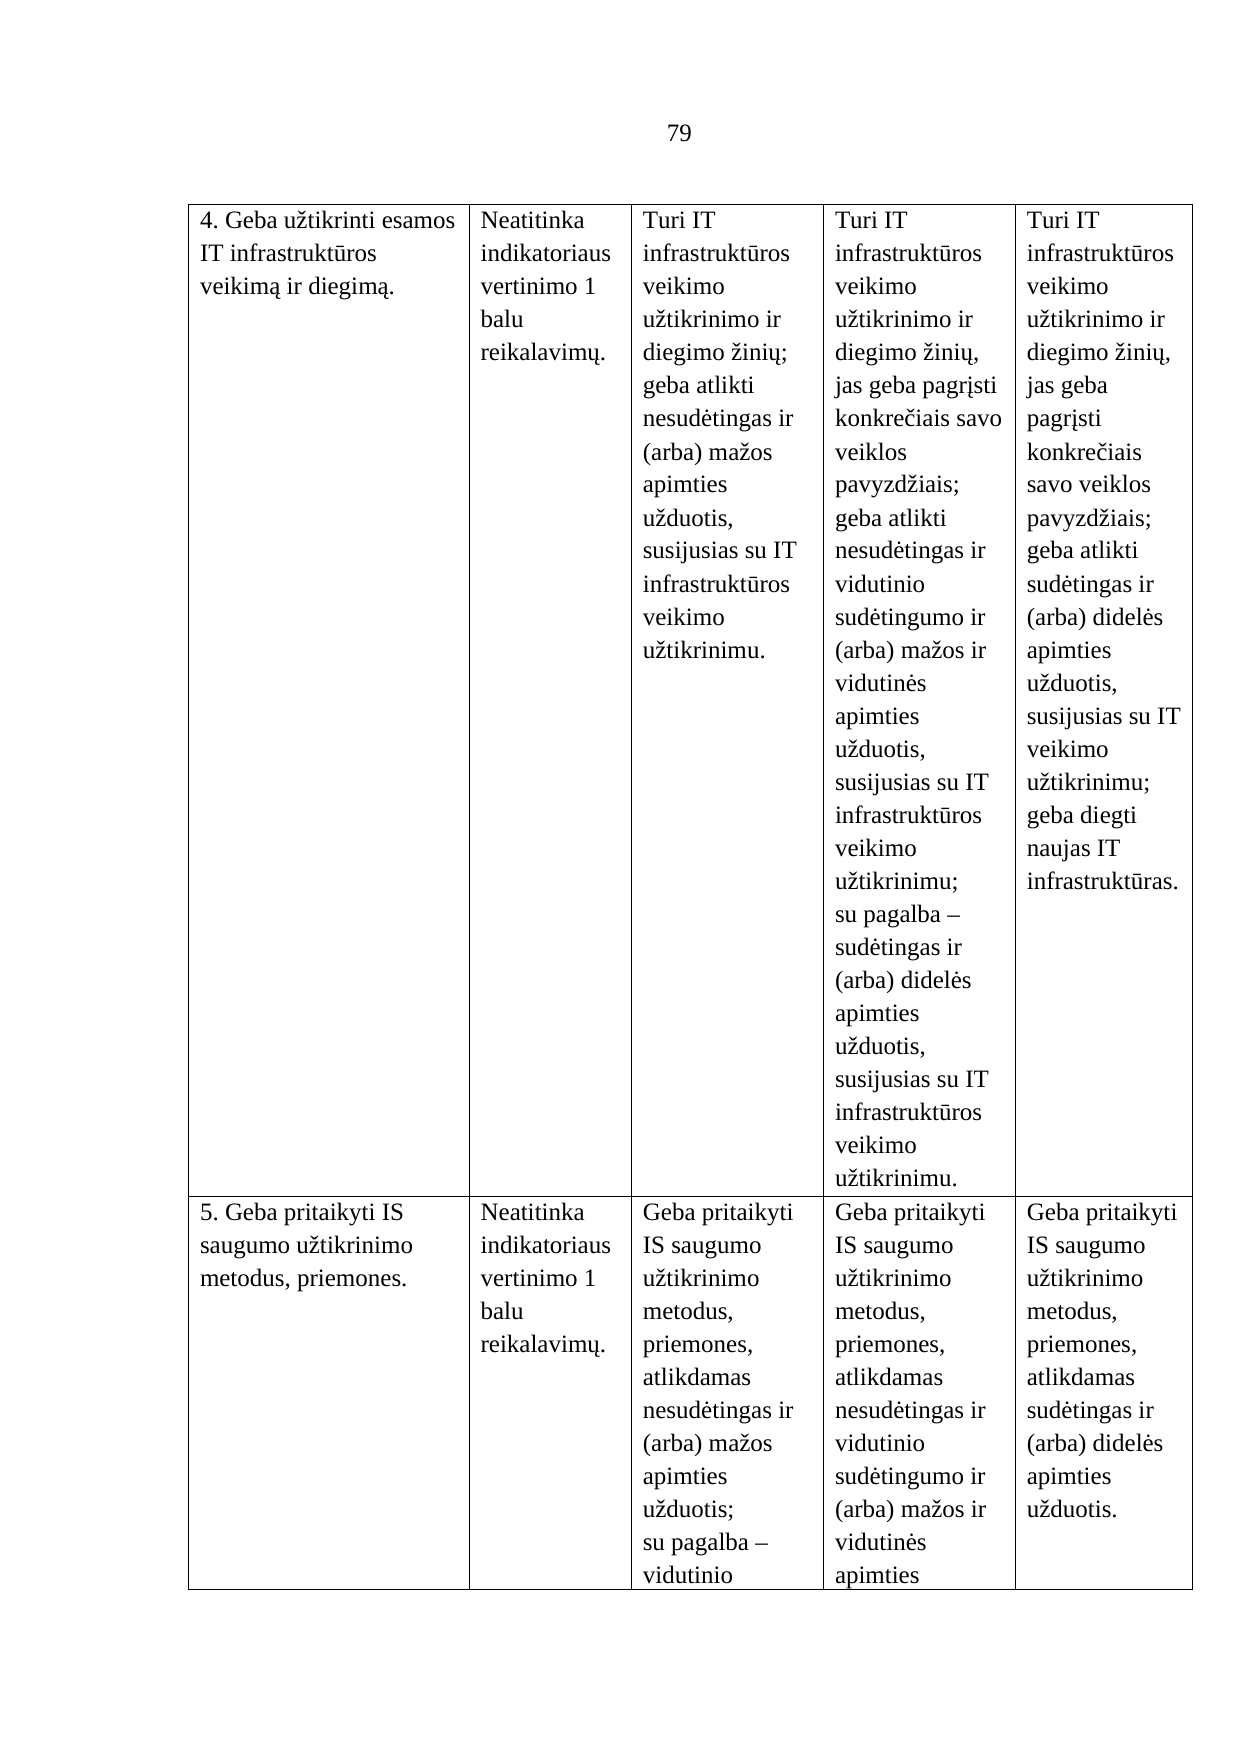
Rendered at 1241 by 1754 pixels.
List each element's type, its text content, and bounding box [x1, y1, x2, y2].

table_cell Geba pritaikyti IS saugumo užtikrinimo metodus, priemones, atlikdamas nesudėtingas ir vidutinio sudėtingumo ir (arba) mažos ir vidutinės apimties [824, 1197, 1015, 1589]
table_cell 5. Geba pritaikyti IS saugumo užtikrinimo metodus, priemones. [189, 1197, 469, 1589]
table_cell Turi IT infrastruktūros veikimo užtikrinimo ir diegimo žinių, jas geba pagrįsti konkrečiais savo veiklos pavyzdžiais; geba atlikti nesudėtingas ir vidutinio sudėtingumo ir (arba) mažos ir vidutinės apimties užduotis, susijusias su IT infrastruktūros veikimo užtikrinimu; su pagalba – sudėtingas ir (arba) didelės apimties užduotis, susijusias su IT infrastruktūros veikimo užtikrinimu. [824, 205, 1015, 1196]
table_cell Turi IT infrastruktūros veikimo užtikrinimo ir diegimo žinių, jas geba pagrįsti konkrečiais savo veiklos pavyzdžiais; geba atlikti sudėtingas ir (arba) didelės apimties užduotis, susijusias su IT veikimo užtikrinimu; geba diegti naujas IT infrastruktūras. [1016, 205, 1192, 1196]
table_cell Neatitinka indikatoriaus vertinimo 1 balu reikalavimų. [470, 1197, 631, 1589]
table_cell Geba pritaikyti IS saugumo užtikrinimo metodus, priemones, atlikdamas nesudėtingas ir (arba) mažos apimties užduotis; su pagalba –vidutinio [632, 1197, 823, 1589]
table_cell Geba pritaikyti IS saugumo užtikrinimo metodus, priemones, atlikdamas sudėtingas ir (arba) didelės apimties užduotis. [1016, 1197, 1192, 1589]
table_cell Neatitinka indikatoriaus vertinimo 1 balu reikalavimų. [470, 205, 631, 1196]
table_cell Turi IT infrastruktūros veikimo užtikrinimo ir diegimo žinių; geba atlikti nesudėtingas ir (arba) mažos apimties užduotis, susijusias su IT infrastruktūros veikimo užtikrinimu. [632, 205, 823, 1196]
table_cell 4. Geba užtikrinti esamos IT infrastruktūros veikimą ir diegimą. [189, 205, 469, 1196]
